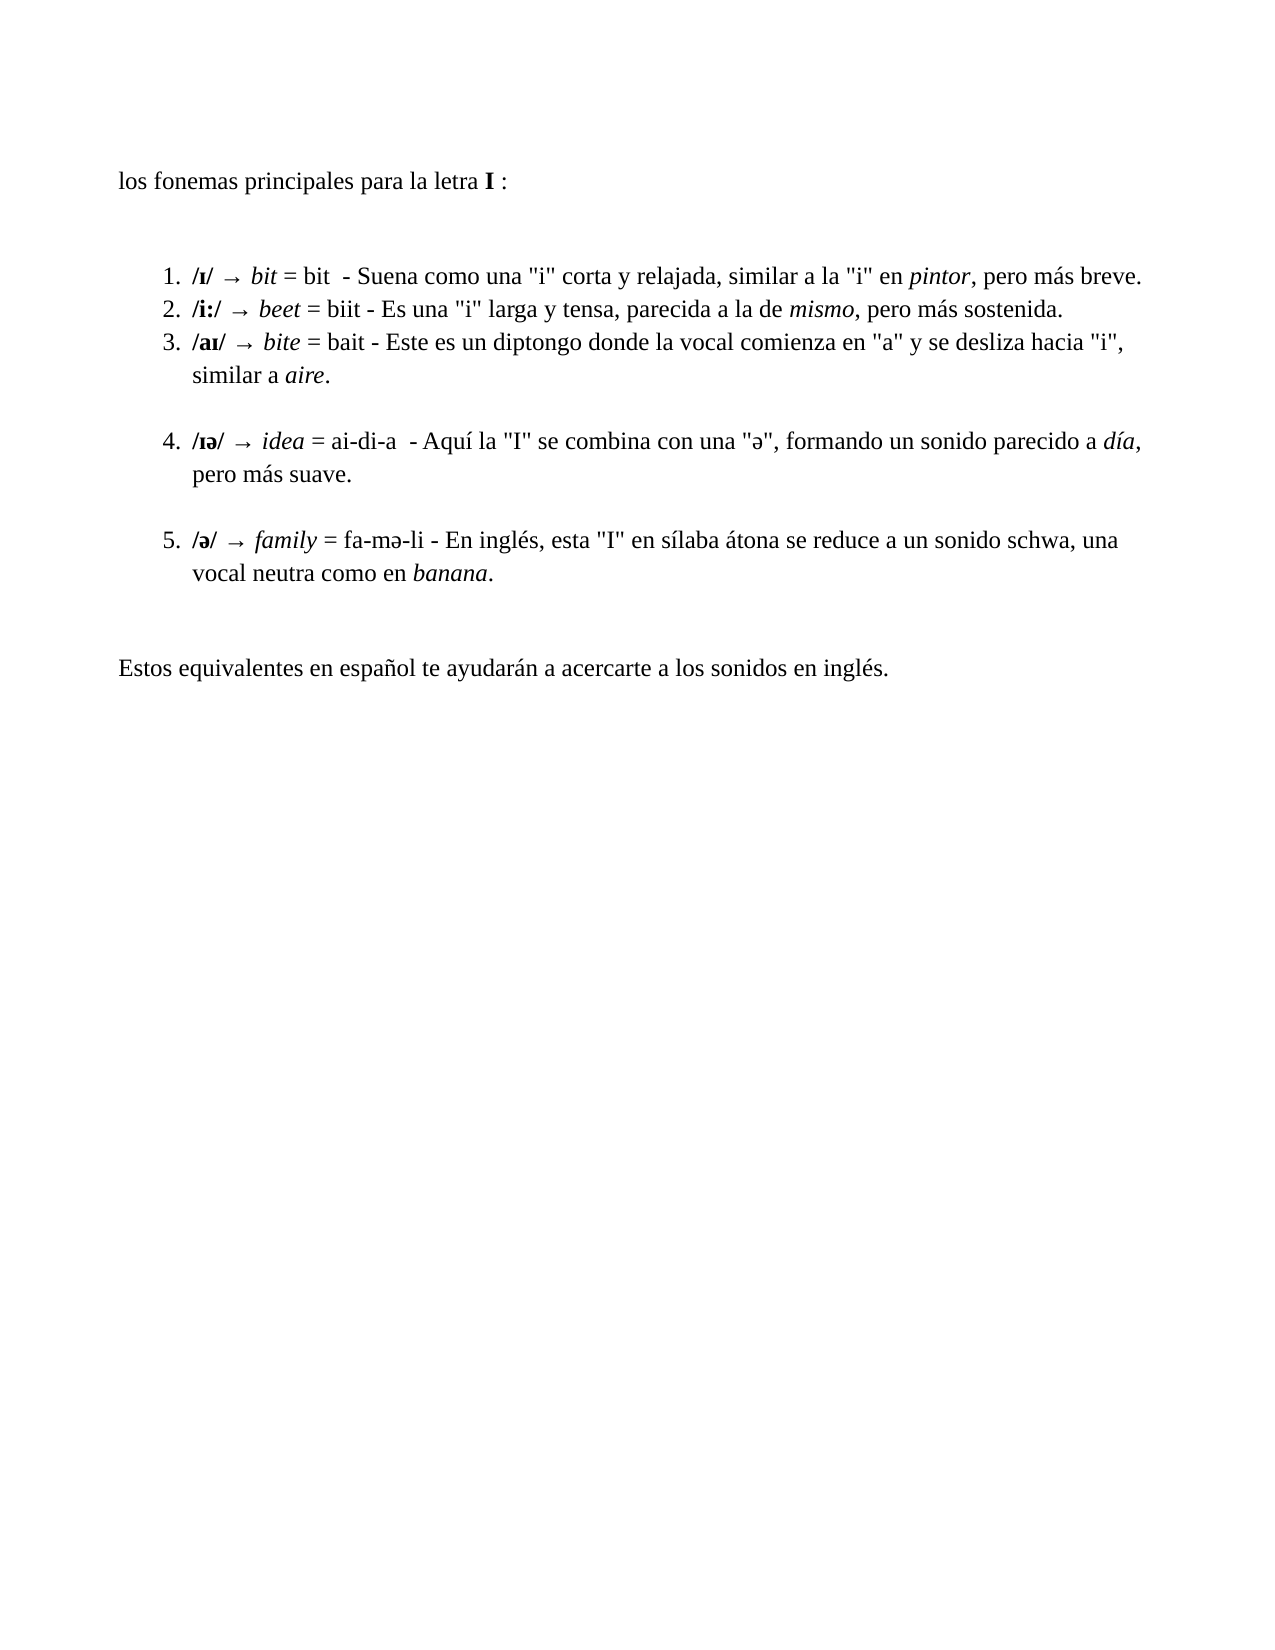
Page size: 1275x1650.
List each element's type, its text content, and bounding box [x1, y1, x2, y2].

list /ɪ/ → bit = bit - Suena como una "i" corta y relajada, similar a la "i" en pintor, pero más breve. [162, 261, 1157, 290]
list /aɪ/ → bite = bait - Este es un diptongo donde la vocal comienza en "a" y se desliza hacia "i", similar a aire. [162, 327, 1157, 389]
list /ə/ → family = fa-mə-li - En inglés, esta "I" en sílaba átona se reduce a un sonido schwa, una vocal neutra como en banana. [162, 525, 1157, 587]
text Estos equivalentes en español te ayudarán a acercarte a los sonidos en inglés. [118, 653, 1157, 682]
list /ɪə/ → idea = ai-di-a - Aquí la "I" se combina con una "ə", formando un sonido parecido a día, pero más suave. [162, 426, 1157, 488]
list /i:/ → beet = biit - Es una "i" larga y tensa, parecida a la de mismo, pero más sostenida. [162, 294, 1157, 323]
text los fonemas principales para la letra I : [118, 166, 1157, 194]
